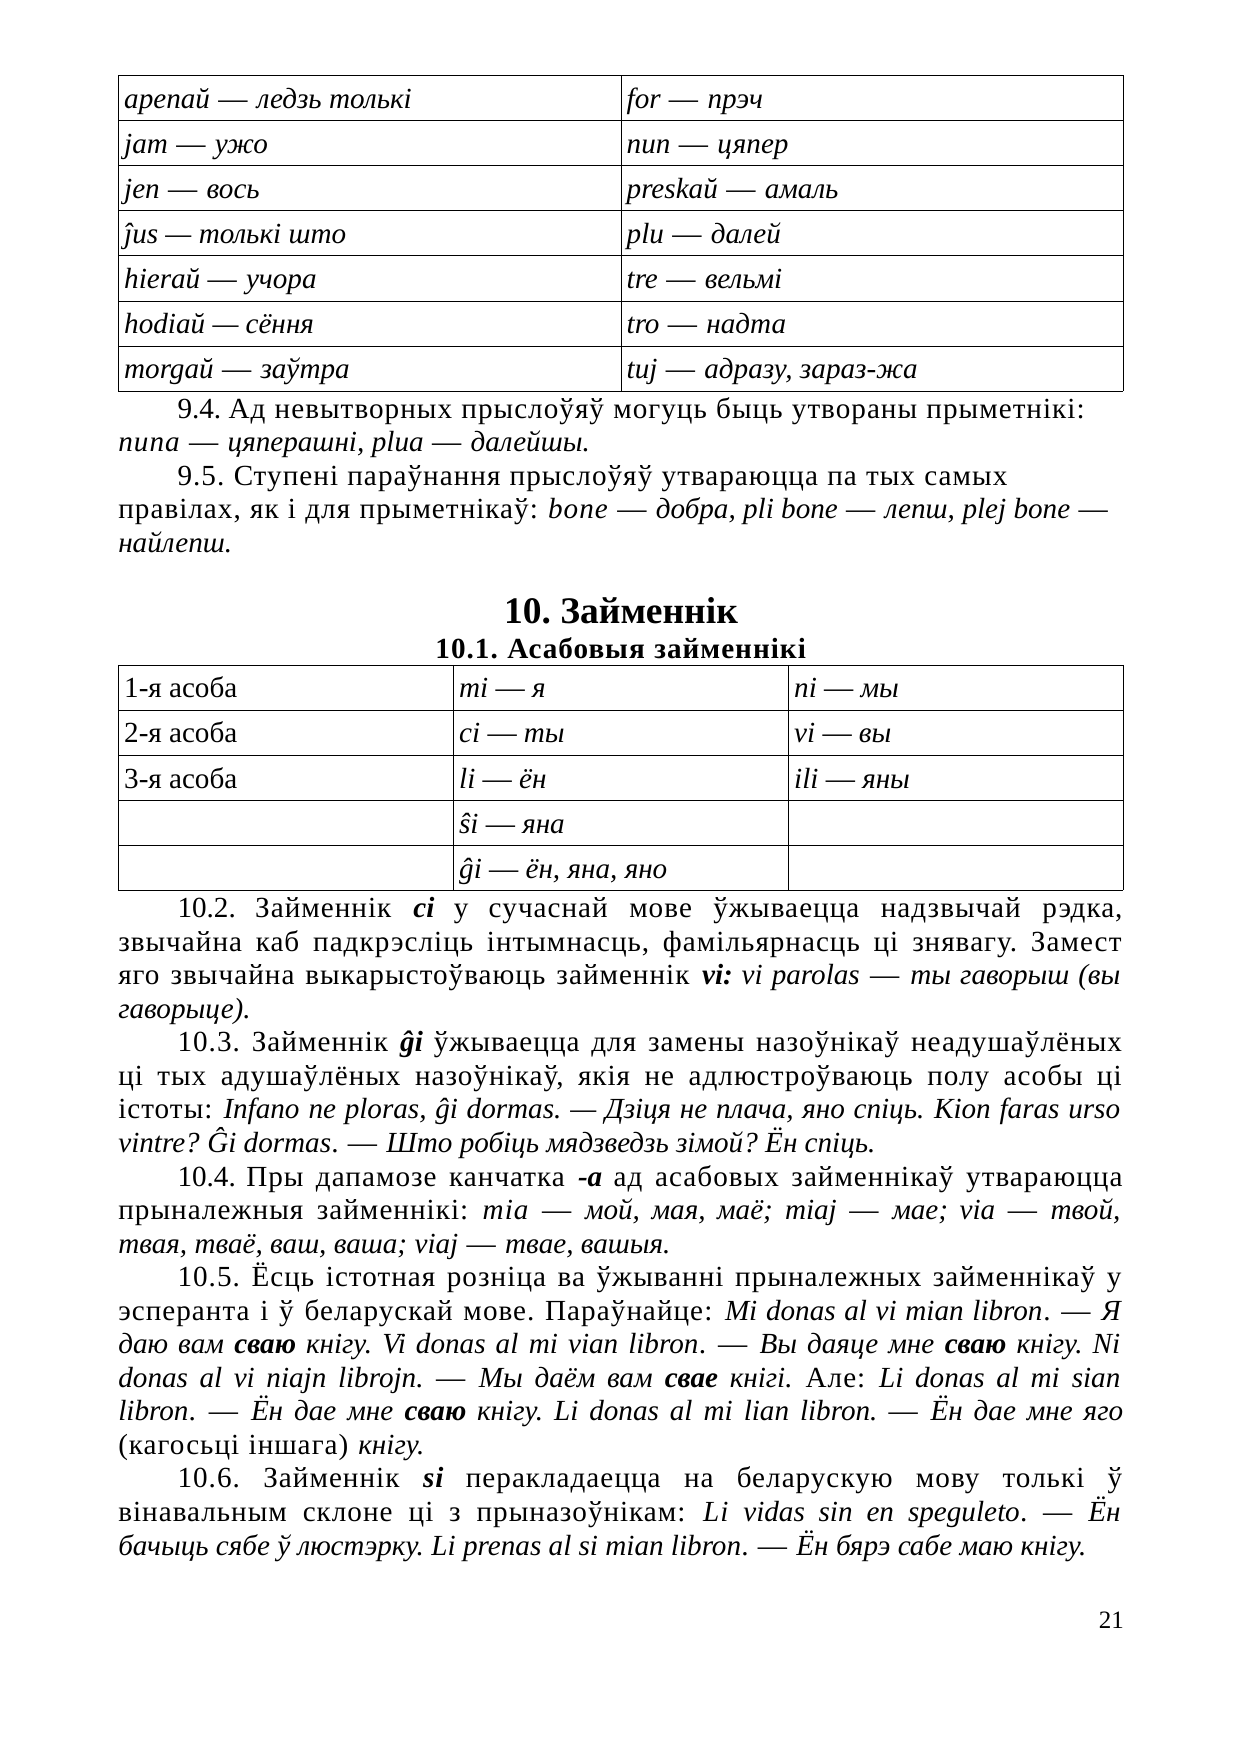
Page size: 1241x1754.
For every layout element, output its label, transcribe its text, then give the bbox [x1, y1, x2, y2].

table_cell tro — надта [622, 302, 1123, 346]
table_cell apenaŭ — ледзь толькі [119, 76, 621, 120]
text 10.4. Пры дапамозе канчатка -a ад асабовых займеннікаў утвараюцца прыналежныя займеннікі: mia — мой, мая, маё; miaj — мае; via — твой, твая, тваё, ваш, ваша; viaj — твае, вашыя. [118, 1159, 1123, 1259]
table_cell ci — ты [454, 711, 788, 755]
table_cell [789, 846, 1123, 890]
table_cell jam — ужо [119, 121, 621, 165]
table_header 1-я асоба [119, 666, 453, 710]
table_header mi — я [454, 666, 788, 710]
table_cell tre — вельмі [622, 256, 1123, 301]
table_cell [119, 801, 453, 845]
table_cell for — прэч [622, 76, 1123, 120]
table_cell jen — вось [119, 166, 621, 210]
table_header ni — мы [789, 666, 1123, 710]
table_cell ili — яны [789, 756, 1123, 800]
table_cell vi — вы [789, 711, 1123, 755]
list 10.1. Асабовыя займеннікі [118, 631, 1123, 665]
text 10.3. Займеннік ĝi ўжываецца для замены назоўнікаў неадушаўлёных ці тых адушаўлёных назоўнікаў, якія не адлюстроўваюць полу асобы ці істоты: Infano ne ploras, ĝi dormas. — Дзіця не плача, яно спіць. Kion faras urso vintre? Ĝi dormas. — Што робіць мядзведзь зімой? Ён спіць. [118, 1024, 1123, 1159]
text 10.6. Займеннік si перакладаецца на беларускую мову толькі ў вінавальным склоне ці з прыназоўнікам: Li vidas sin en speguleto. — Ён бачыць сябе ў люстэрку. Li prenas al si mian libron. — Ён бярэ сабе маю кнігу. [118, 1461, 1123, 1561]
text 9.4. Ад невытворных прыслоўяў могуць быць утвораны прыметнікі: nuna — цяперашні, plua — далейшы. [118, 392, 1123, 458]
table_cell morgaŭ — заўтра [119, 347, 621, 391]
table_cell [119, 846, 453, 890]
table_cell ŝi — яна [454, 801, 788, 845]
table_cell nun — цяпер [622, 121, 1123, 165]
table_cell hieraŭ — учора [119, 256, 621, 301]
subtitle 10. Займеннік [118, 588, 1123, 631]
text 10.2. Займеннік ci у сучаснай мове ўжываецца надзвычай рэдка, звычайна каб падкрэсліць інтымнасць, фамільярнасць ці знявагу. Замест яго звычайна выкарыстоўваюць займеннік vi: vi parolas — ты гаворыш (вы гаворыце). [118, 891, 1123, 1024]
table_cell li — ён [454, 756, 788, 800]
table_cell 3-я асоба [119, 756, 453, 800]
table_cell [789, 801, 1123, 845]
table_cell ĵus — толькі што [119, 211, 621, 255]
table_cell 2-я асоба [119, 711, 453, 755]
text 9.5. Ступені параўнання прыслоўяў утвараюцца па тых самых правілах, як і для прыметнікаў: bone — добра, pli bone — лепш, plej bone — найлепш. [118, 458, 1123, 558]
table_cell ĝi — ён, яна, яно [454, 846, 788, 890]
table_cell preskaŭ — амаль [622, 166, 1123, 210]
table_cell plu — далей [622, 211, 1123, 255]
table_cell hodiaŭ — сёння [119, 302, 621, 346]
text 10.5. Ёсць істотная розніца ва ўжыванні прыналежных займеннікаў у эсперанта і ў беларускай мове. Параўнайце: Mi donas al vi mian libron. — Я даю вам сваю кнігу. Vi donas al mi vian libron. — Вы даяце мне сваю кнігу. Ni donas al vi niajn librojn. — Мы даём вам свае кнігі. Але: Li donas al mi sian libron. — Ён дае мне сваю кнігу. Li donas al mi lian libron. — Ён дае мне яго (кагосьці іншага) кнігу. [118, 1259, 1123, 1461]
table_cell tuj — адразу, зараз-жа [622, 347, 1123, 391]
